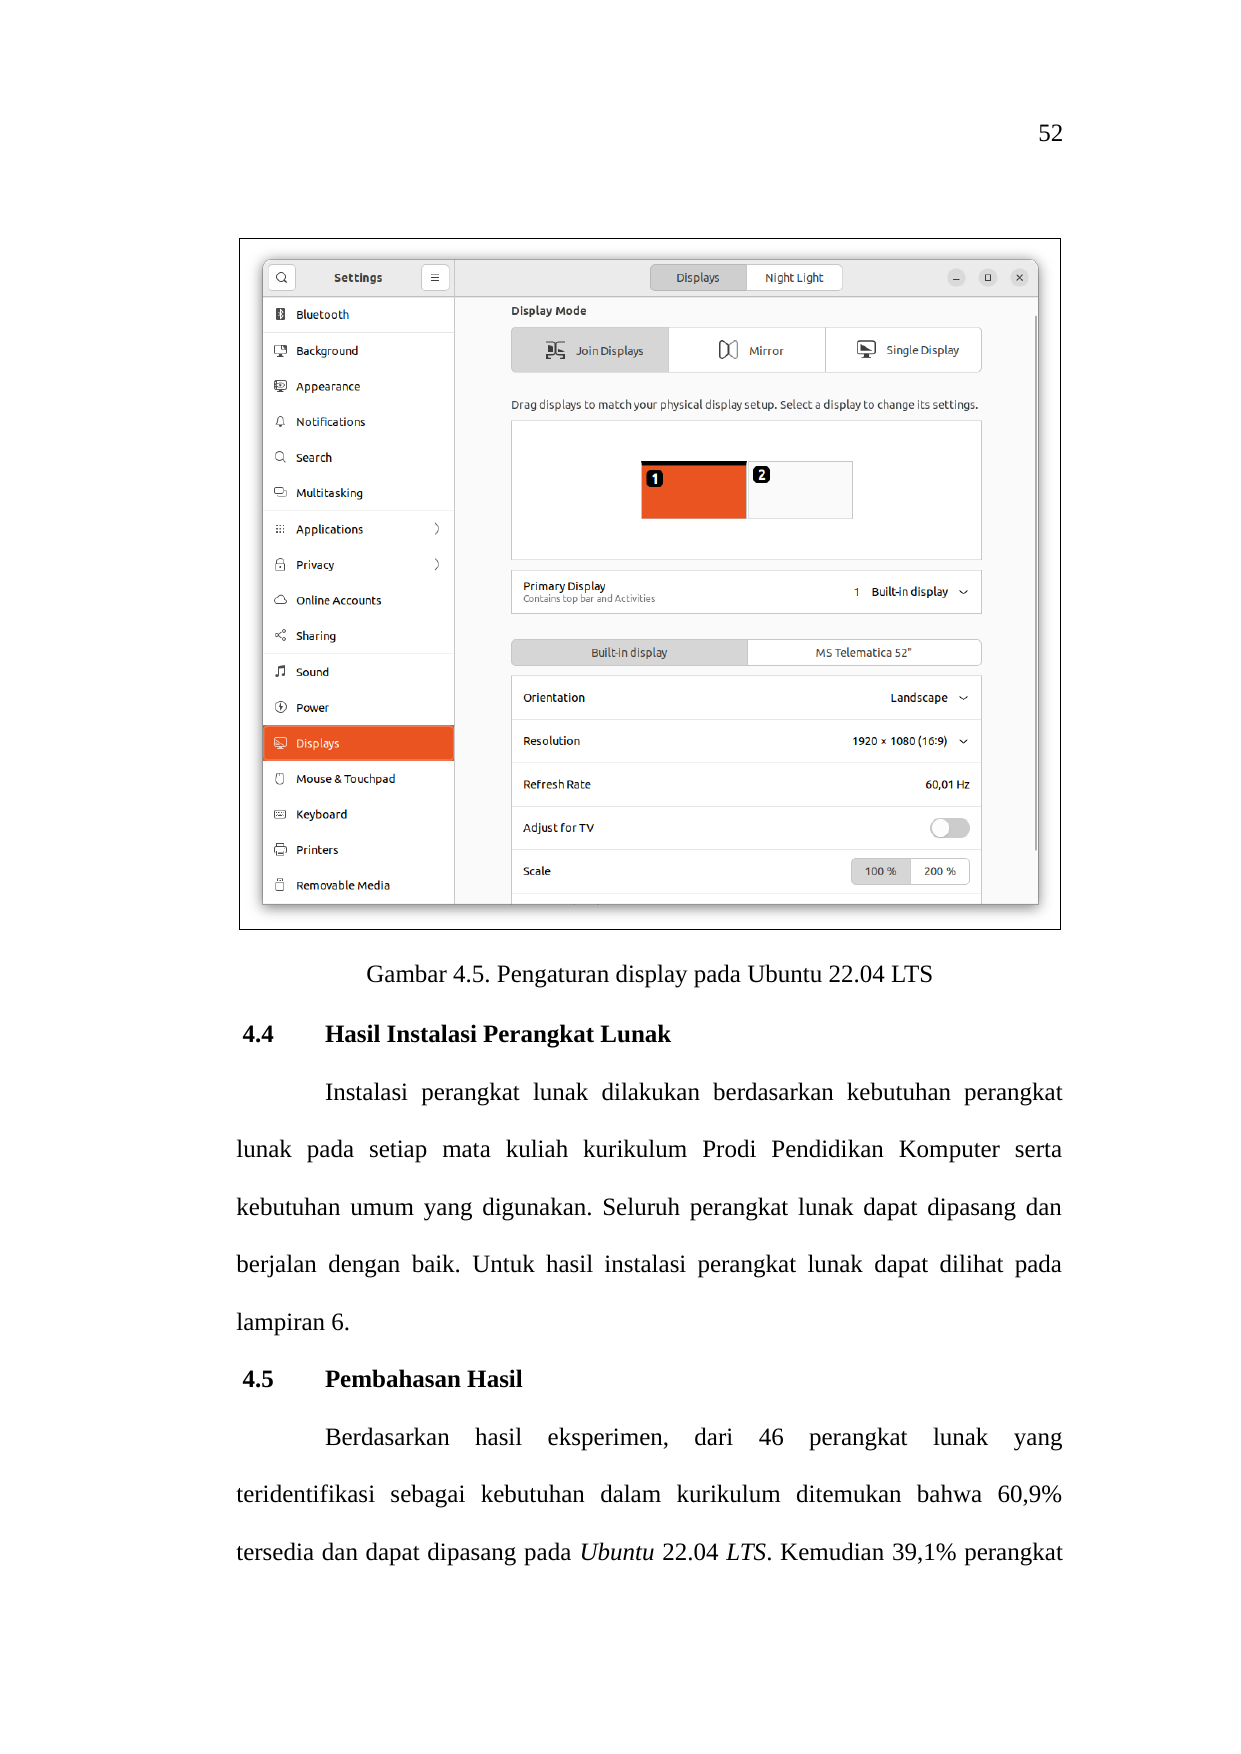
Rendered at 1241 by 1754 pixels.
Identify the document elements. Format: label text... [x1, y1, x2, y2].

text Berdasarkan hasil eksperimen, dari 46 perangkat lunak yang teridentifikasi sebagai kebutuhan dalam kurikulum ditemukan bahwa 60,9% tersedia dan dapat dipasang pada Ubuntu 22.04 LTS. Kemudian 39,1% perangkat [236, 1422, 1063, 1566]
text Instalasi perangkat lunak dilakukan berdasarkan kebutuhan perangkat lunak pada setiap mata kuliah kurikulum Prodi Pendidikan Komputer serta kebutuhan umum yang digunakan. Seluruh perangkat lunak dapat dipasang dan berjalan dengan baik. Untuk hasil instalasi perangkat lunak dapat dilihat pada lampiran 6. [236, 1077, 1063, 1336]
picture [242, 241, 1058, 927]
text Gambar 4.5. Pengaturan display pada Ubuntu 22.04 LTS [239, 930, 1060, 988]
subtitle Pembahasan Hasil [236, 1364, 1063, 1393]
subtitle Hasil Instalasi Perangkat Lunak [236, 1019, 1063, 1048]
